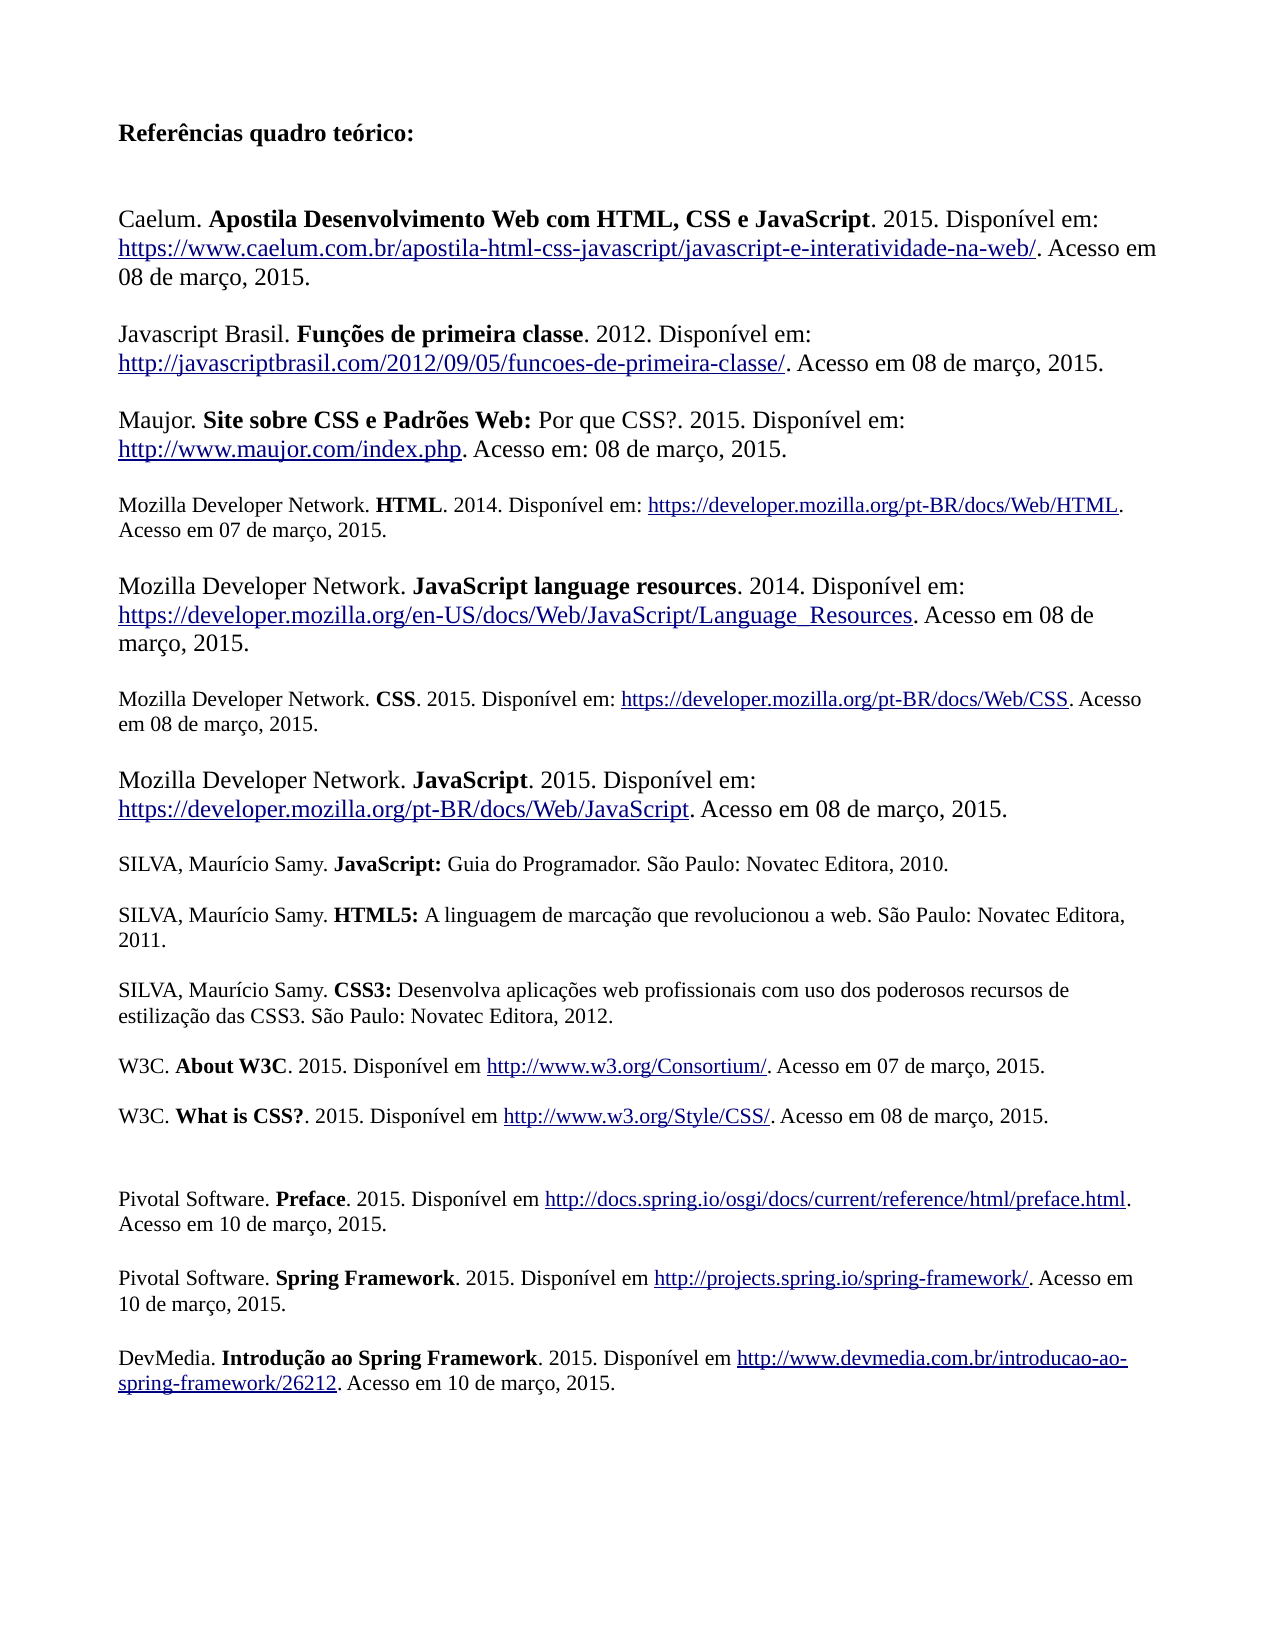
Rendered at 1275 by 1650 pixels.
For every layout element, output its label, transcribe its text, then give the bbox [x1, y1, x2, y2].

text Mozilla Developer Network. CSS. 2015. Disponível em: https://developer.mozilla.org/pt-BR/docs/Web/CSS. Acesso em 08 de março, 2015. [118, 686, 1157, 736]
text Mozilla Developer Network. HTML. 2014. Disponível em: https://developer.mozilla.org/pt-BR/docs/Web/HTML. Acesso em 07 de março, 2015. [118, 492, 1157, 542]
text Caelum. Apostila Desenvolvimento Web com HTML, CSS e JavaScript. 2015. Disponível em: https://www.caelum.com.br/apostila-html-css-javascript/javascript-e-interatividade-na-web/. Acesso em 08 de março, 2015. [118, 204, 1157, 291]
text Maujor. Site sobre CSS e Padrões Web: Por que CSS?. 2015. Disponível em: http://www.maujor.com/index.php. Acesso em: 08 de março, 2015. [118, 406, 1157, 463]
text Referências quadro teórico: [118, 118, 1157, 147]
text SILVA, Maurício Samy. JavaScript: Guia do Programador. São Paulo: Novatec Editora, 2010. [118, 851, 1157, 877]
text Mozilla Developer Network. JavaScript language resources. 2014. Disponível em: https://developer.mozilla.org/en-US/docs/Web/JavaScript/Language_Resources. Acesso em 08 de março, 2015. [118, 571, 1157, 657]
text W3C. What is CSS?. 2015. Disponível em http://www.w3.org/Style/CSS/. Acesso em 08 de março, 2015. [118, 1103, 1157, 1129]
text SILVA, Maurício Samy. CSS3: Desenvolva aplicações web profissionais com uso dos poderosos recursos de estilização das CSS3. São Paulo: Novatec Editora, 2012. [118, 977, 1157, 1028]
text Mozilla Developer Network. JavaScript. 2015. Disponível em: https://developer.mozilla.org/pt-BR/docs/Web/JavaScript. Acesso em 08 de março, 2015. [118, 765, 1157, 823]
text Javascript Brasil. Funções de primeira classe. 2012. Disponível em: http://javascriptbrasil.com/2012/09/05/funcoes-de-primeira-classe/. Acesso em 08 de março, 2015. [118, 319, 1157, 377]
text Pivotal Software. Preface. 2015. Disponível em http://docs.spring.io/osgi/docs/current/reference/html/preface.html. Acesso em 10 de março, 2015. [118, 1186, 1157, 1237]
text SILVA, Maurício Samy. HTML5: A linguagem de marcação que revolucionou a web. São Paulo: Novatec Editora, 2011. [118, 902, 1157, 952]
text Pivotal Software. Spring Framework. 2015. Disponível em http://projects.spring.io/spring-framework/. Acesso em 10 de março, 2015. [118, 1265, 1157, 1316]
text W3C. About W3C. 2015. Disponível em http://www.w3.org/Consortium/. Acesso em 07 de março, 2015. [118, 1053, 1157, 1078]
text DevMedia. Introdução ao Spring Framework. 2015. Disponível em http://www.devmedia.com.br/introducao-ao-spring-framework/26212. Acesso em 10 de março, 2015. [118, 1344, 1157, 1395]
